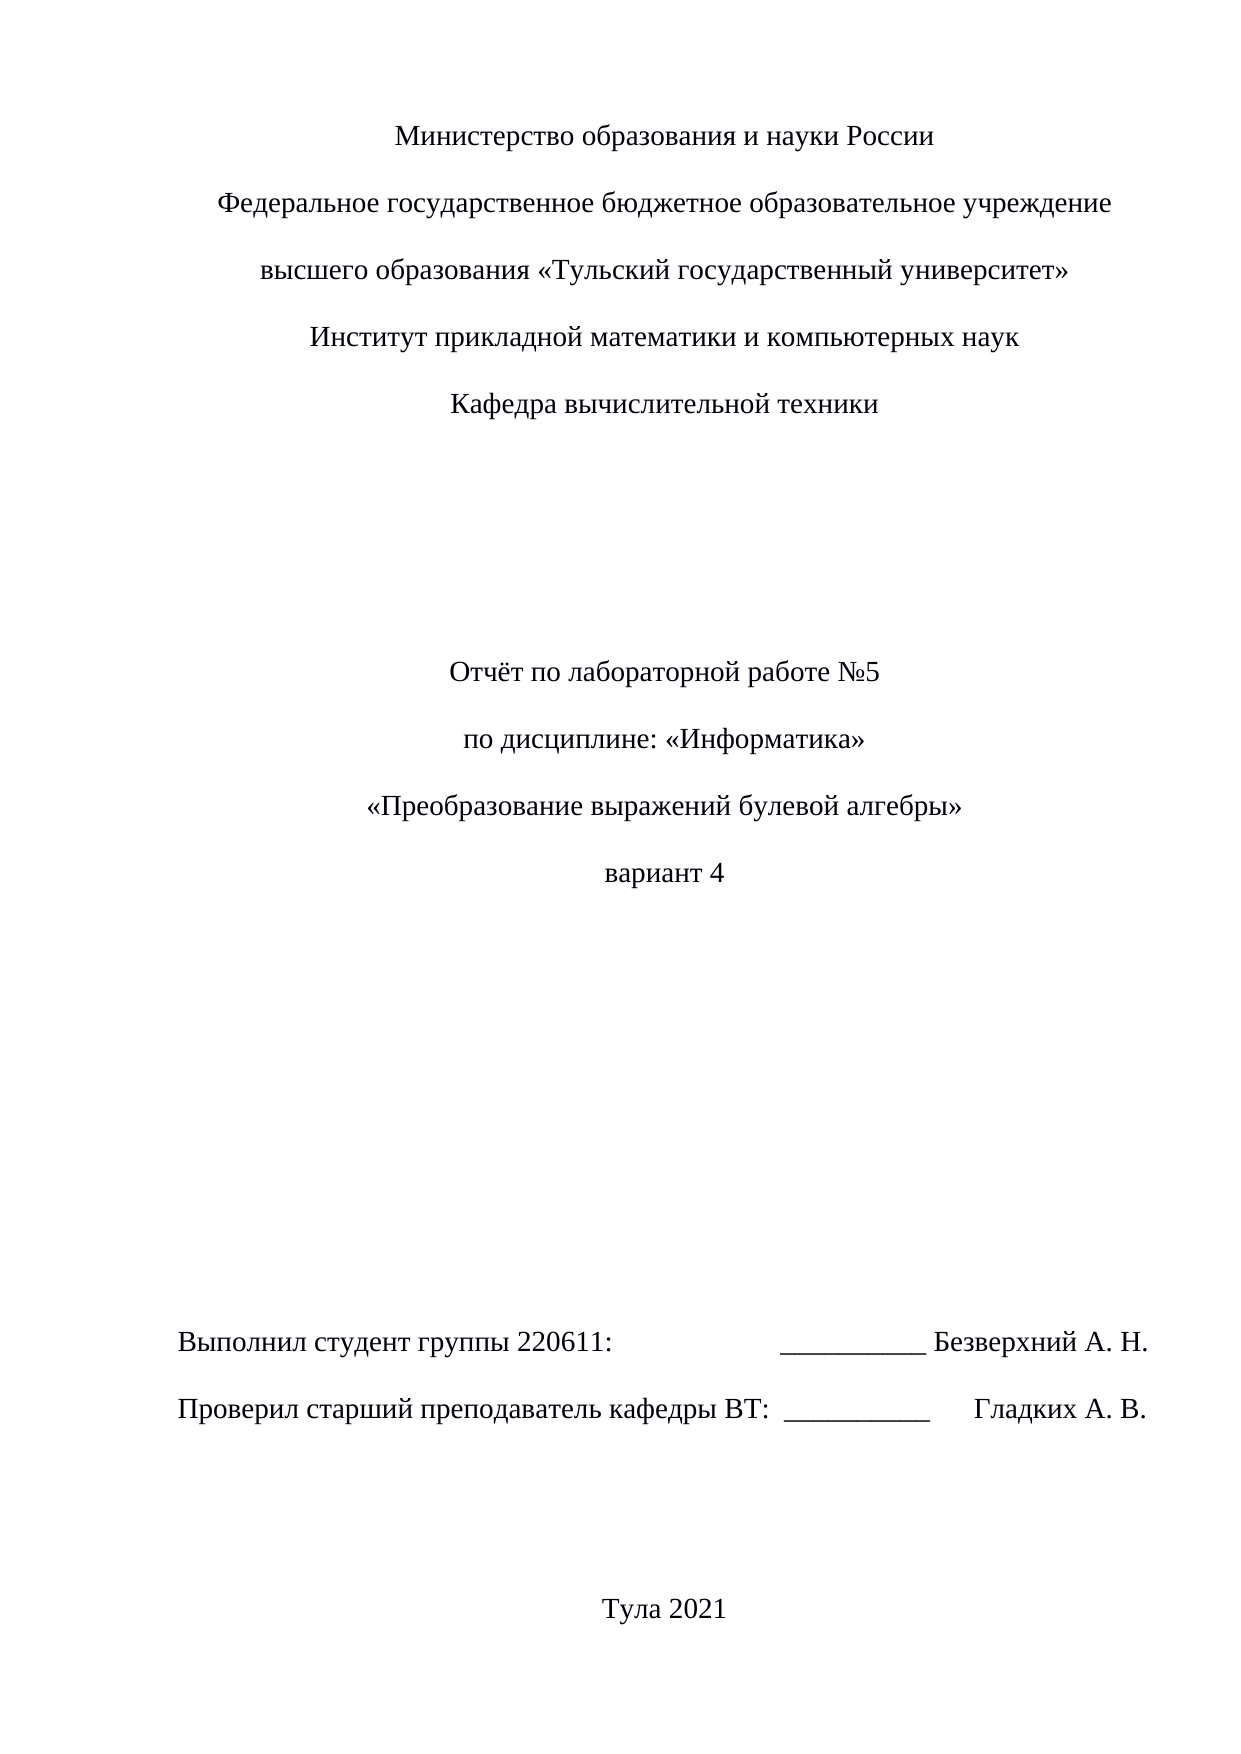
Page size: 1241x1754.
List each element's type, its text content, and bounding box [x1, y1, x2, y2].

text «Преобразование выражений булевой алгебры» [177, 788, 1152, 821]
text Отчёт по лабораторной работе №5 [177, 654, 1152, 687]
text высшего образования «Тульский государственный университет» [177, 252, 1152, 286]
text Проверил старший преподаватель кафедры ВТ: __________ Гладких А. В. [177, 1391, 1152, 1424]
text Федеральное государственное бюджетное образовательное учреждение [177, 185, 1152, 219]
text Кафедра вычислительной техники [177, 386, 1152, 419]
text Министерство образования и науки России [177, 118, 1152, 152]
text по дисциплине: «Информатика» [177, 721, 1152, 754]
text вариант 4 [177, 855, 1152, 888]
text Выполнил студент группы 220611: __________ Безверхний А. Н. [177, 1324, 1152, 1357]
text Институт прикладной математики и компьютерных наук [177, 319, 1152, 353]
text Тула 2021 [177, 1592, 1152, 1625]
